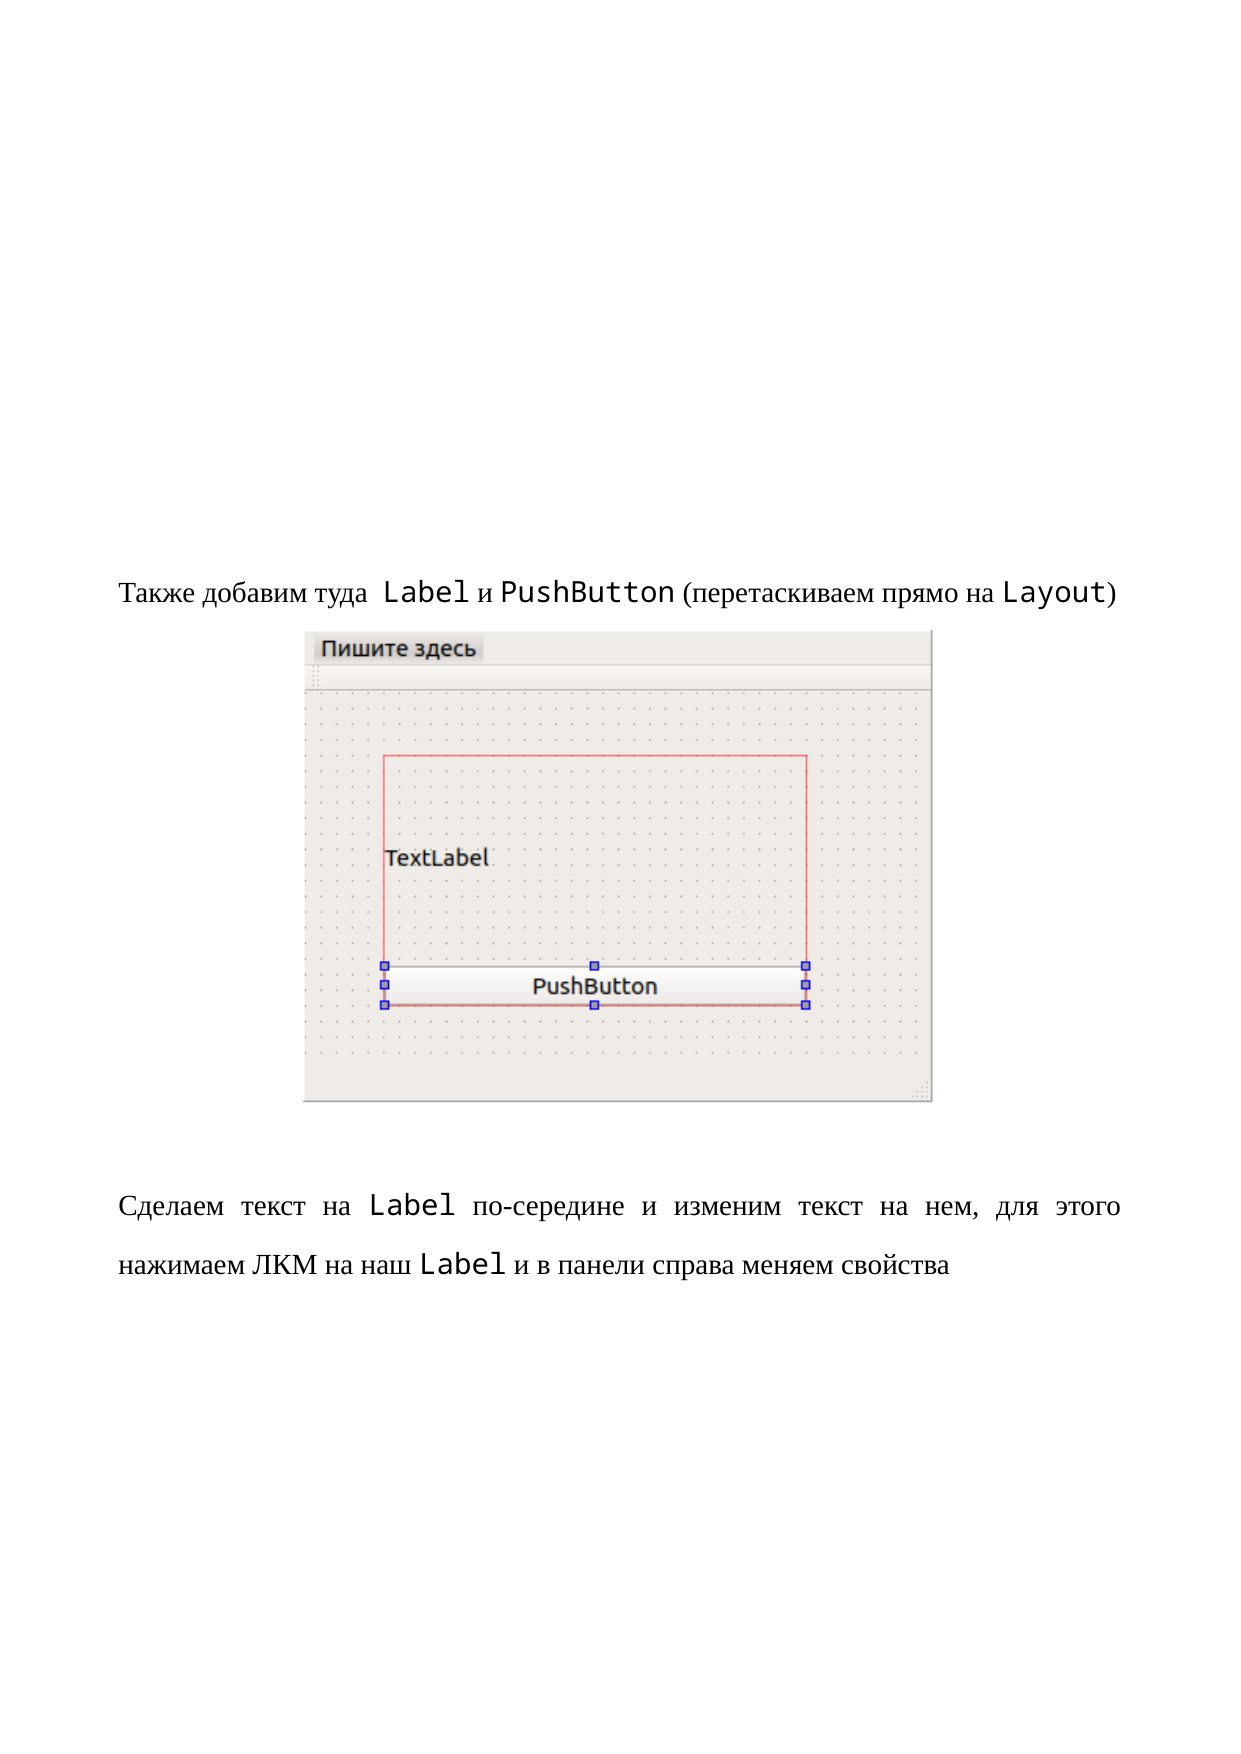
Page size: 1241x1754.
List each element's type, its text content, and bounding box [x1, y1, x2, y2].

picture [291, 630, 949, 1118]
text Сделаем текст на Label по-середине и изменим текст на нем, для этого нажимаем ЛКМ на наш Label и в панели справа меняем свойства [118, 1184, 1122, 1283]
text Также добавим туда Label и PushButton (перетаскиваем прямо на Layout) [118, 571, 1122, 611]
